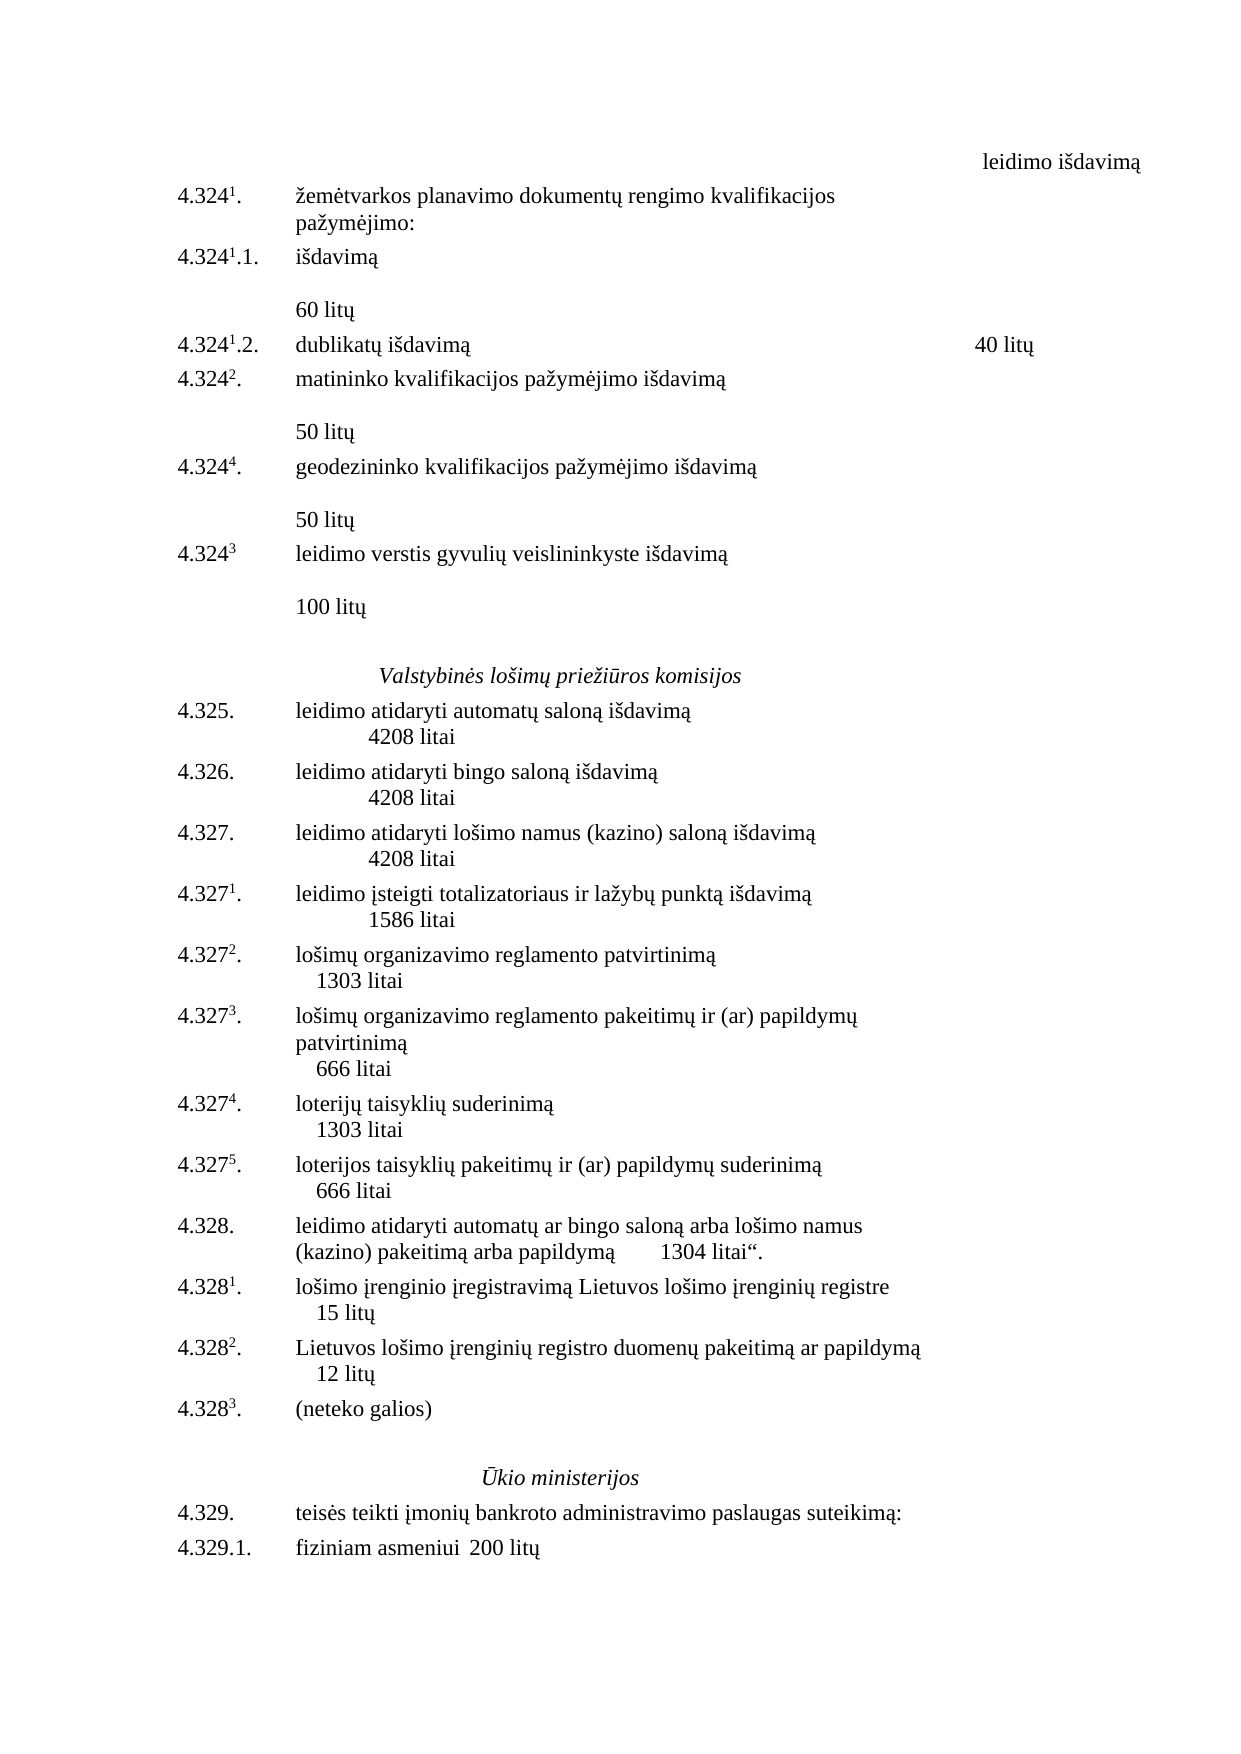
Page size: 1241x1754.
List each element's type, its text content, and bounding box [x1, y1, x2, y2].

text 4.3242. matininko kvalifikacijos pažymėjimo išdavimą 50 litų [177, 366, 945, 444]
text 4.3241.2. dublikatų išdavimą 40 litų [177, 331, 1152, 357]
text 4.3241. žemėtvarkos planavimo dokumentų rengimo kvalifikacijos pažymėjimo: [177, 182, 856, 235]
text 4.329.1. fiziniam asmeniui 200 litų [177, 1534, 930, 1560]
text 4.3241.1. išdavimą 60 litų [177, 243, 856, 322]
text 4.327. leidimo atidaryti lošimo namus (kazino) saloną išdavimą 4208 litai [177, 819, 930, 872]
text Valstybinės lošimų priežiūros komisijos [177, 662, 945, 689]
table_header leidimo išdavimą [971, 148, 1163, 182]
text 4.328. leidimo atidaryti automatų ar bingo saloną arba lošimo namus (kazino) pakeitimą arba papildymą 1304 litai“. [177, 1212, 930, 1264]
text 4.3243 leidimo verstis gyvulių veislininkyste išdavimą 100 litų [177, 540, 945, 619]
text 4.3271. leidimo įsteigti totalizatoriaus ir lažybų punktą išdavimą 1586 litai [177, 880, 930, 933]
table_header [295, 148, 971, 182]
table_header [177, 148, 295, 182]
text 4.3273. lošimų organizavimo reglamento pakeitimų ir (ar) papildymų patvirtinimą 666 litai [177, 1002, 930, 1081]
text Ūkio ministerijos [177, 1464, 945, 1491]
text 4.3272. lošimų organizavimo reglamento patvirtinimą 1303 litai [177, 941, 930, 994]
text 4.3275. loterijos taisyklių pakeitimų ir (ar) papildymų suderinimą 666 litai [177, 1151, 930, 1203]
text 4.3244. geodezininko kvalifikacijos pažymėjimo išdavimą 50 litų [177, 453, 945, 532]
text 4.326. leidimo atidaryti bingo saloną išdavimą 4208 litai [177, 758, 930, 811]
text 4.325. leidimo atidaryti automatų saloną išdavimą 4208 litai [177, 697, 930, 750]
text 4.3274. loterijų taisyklių suderinimą 1303 litai [177, 1090, 930, 1142]
text 4.3281. lošimo įrenginio įregistravimą Lietuvos lošimo įrenginių registre 15 litų [177, 1273, 930, 1326]
text 4.3282. Lietuvos lošimo įrenginių registro duomenų pakeitimą ar papildymą 12 litų [177, 1334, 930, 1387]
text 4.3283. (neteko galios) [177, 1395, 945, 1421]
text 4.329. teisės teikti įmonių bankroto administravimo paslaugas suteikimą: [177, 1499, 930, 1525]
